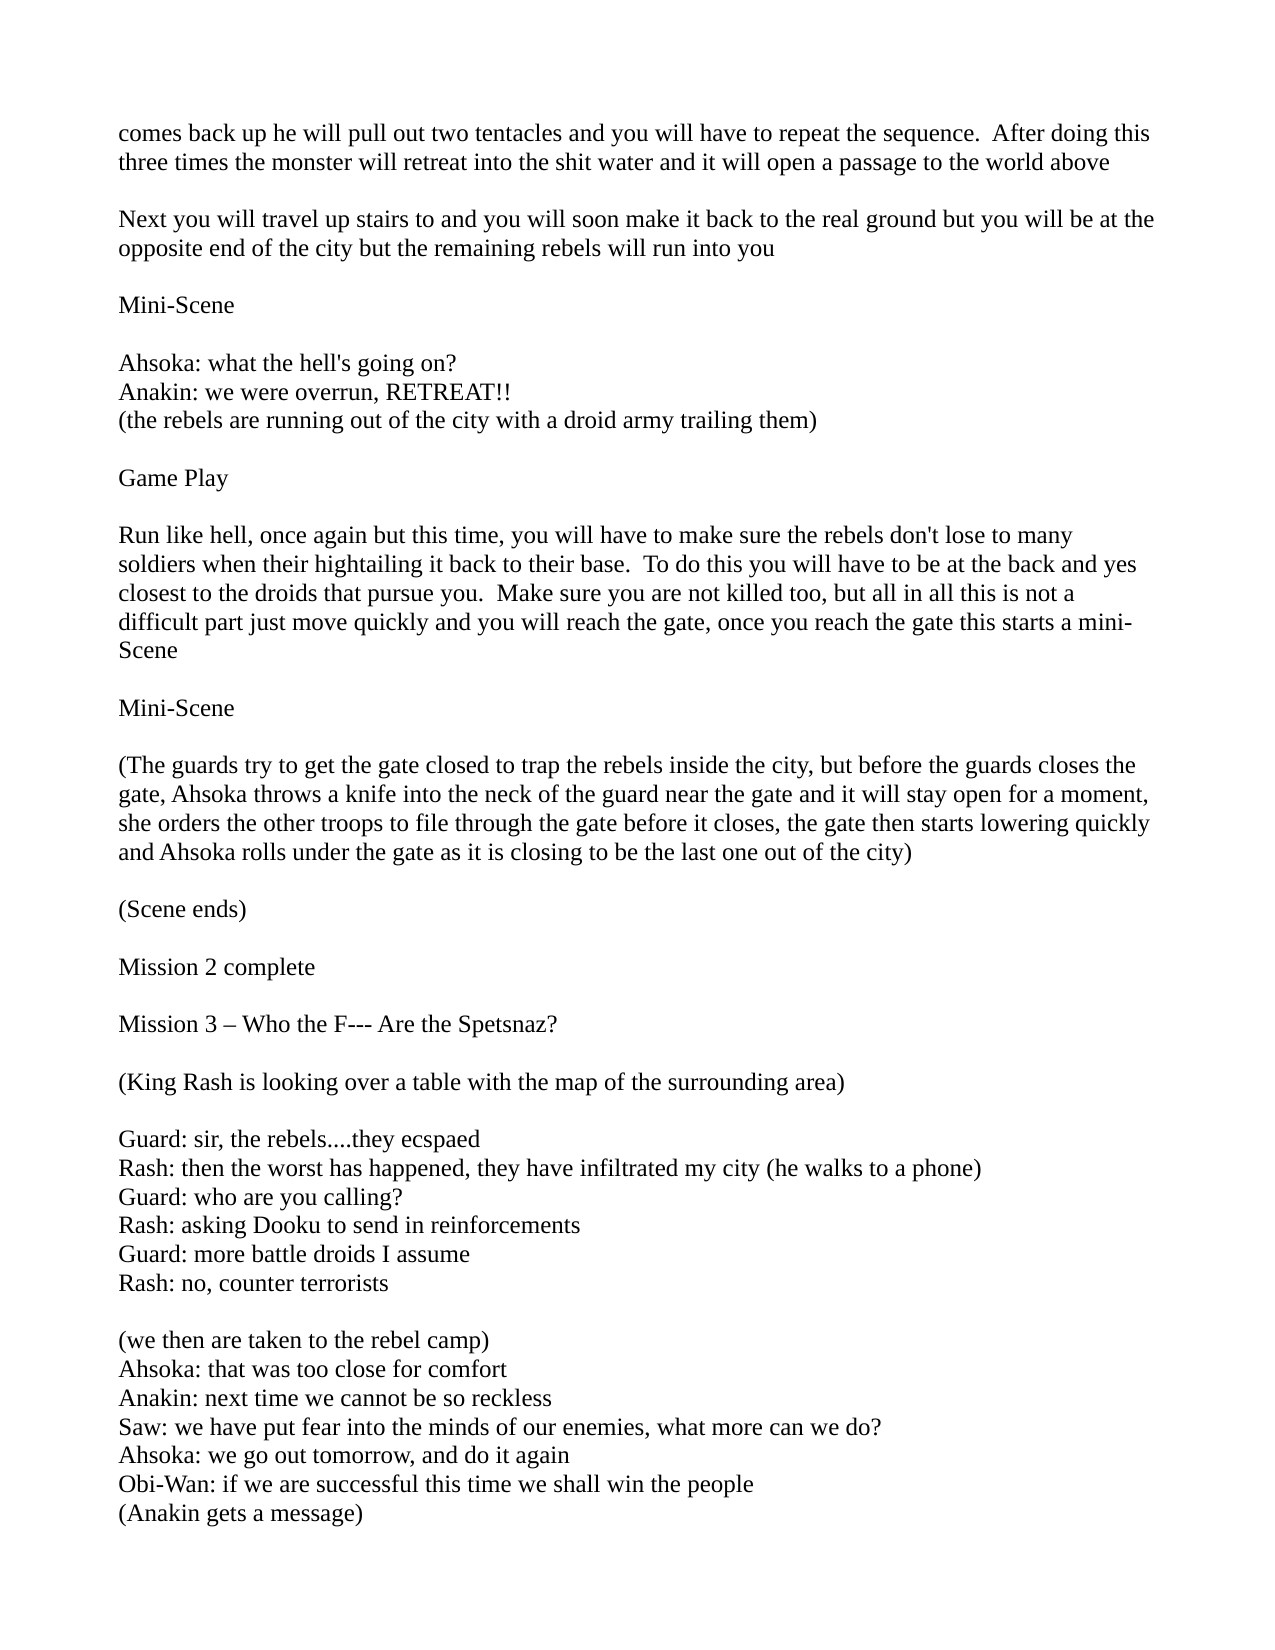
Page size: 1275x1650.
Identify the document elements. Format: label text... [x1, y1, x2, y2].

text (King Rash is looking over a table with the map of the surrounding area) [118, 1067, 1157, 1096]
text Rash: asking Dooku to send in reinforcements [118, 1211, 1157, 1239]
text (Anakin gets a message) [118, 1498, 1157, 1527]
text Next you will travel up stairs to and you will soon make it back to the real ground but you will be at the opposite end of the city but the remaining rebels will run into you [118, 204, 1157, 262]
text Rash: no, counter terrorists [118, 1268, 1157, 1297]
text Ahsoka: what the hell's going on? [118, 348, 1157, 377]
text comes back up he will pull out two tentacles and you will have to repeat the sequence. After doing this three times the monster will retreat into the shit water and it will open a passage to the world above [118, 118, 1157, 176]
text (Scene ends) [118, 894, 1157, 923]
text Mission 2 complete [118, 952, 1157, 981]
text (The guards try to get the gate closed to trap the rebels inside the city, but before the guards closes the gate, Ahsoka throws a knife into the neck of the guard near the gate and it will stay open for a moment, she orders the other troops to file through the gate before it closes, the gate then starts lowering quickly and Ahsoka rolls under the gate as it is closing to be the last one out of the city) [118, 751, 1157, 866]
text Guard: who are you calling? [118, 1182, 1157, 1211]
text Rash: then the worst has happened, they have infiltrated my city (he walks to a phone) [118, 1153, 1157, 1182]
text Guard: more battle droids I assume [118, 1239, 1157, 1268]
text Run like hell, once again but this time, you will have to make sure the rebels don't lose to many soldiers when their hightailing it back to their base. To do this you will have to be at the back and yes closest to the droids that pursue you. Make sure you are not killed too, but all in all this is not a difficult part just move quickly and you will reach the gate, once you reach the gate this starts a mini-Scene [118, 521, 1157, 664]
text Guard: sir, the rebels....they ecspaed [118, 1124, 1157, 1153]
text Ahsoka: that was too close for comfort [118, 1354, 1157, 1383]
text Mini-Scene [118, 291, 1157, 319]
text Mission 3 – Who the F--- Are the Spetsnaz? [118, 1009, 1157, 1038]
text Mini-Scene [118, 693, 1157, 722]
text Saw: we have put fear into the minds of our enemies, what more can we do? [118, 1412, 1157, 1441]
text Obi-Wan: if we are successful this time we shall win the people [118, 1469, 1157, 1498]
text Ahsoka: we go out tomorrow, and do it again [118, 1441, 1157, 1469]
text Anakin: we were overrun, RETREAT!! [118, 377, 1157, 406]
text (the rebels are running out of the city with a droid army trailing them) [118, 406, 1157, 434]
text (we then are taken to the rebel camp) [118, 1326, 1157, 1354]
text Game Play [118, 463, 1157, 492]
text Anakin: next time we cannot be so reckless [118, 1383, 1157, 1412]
